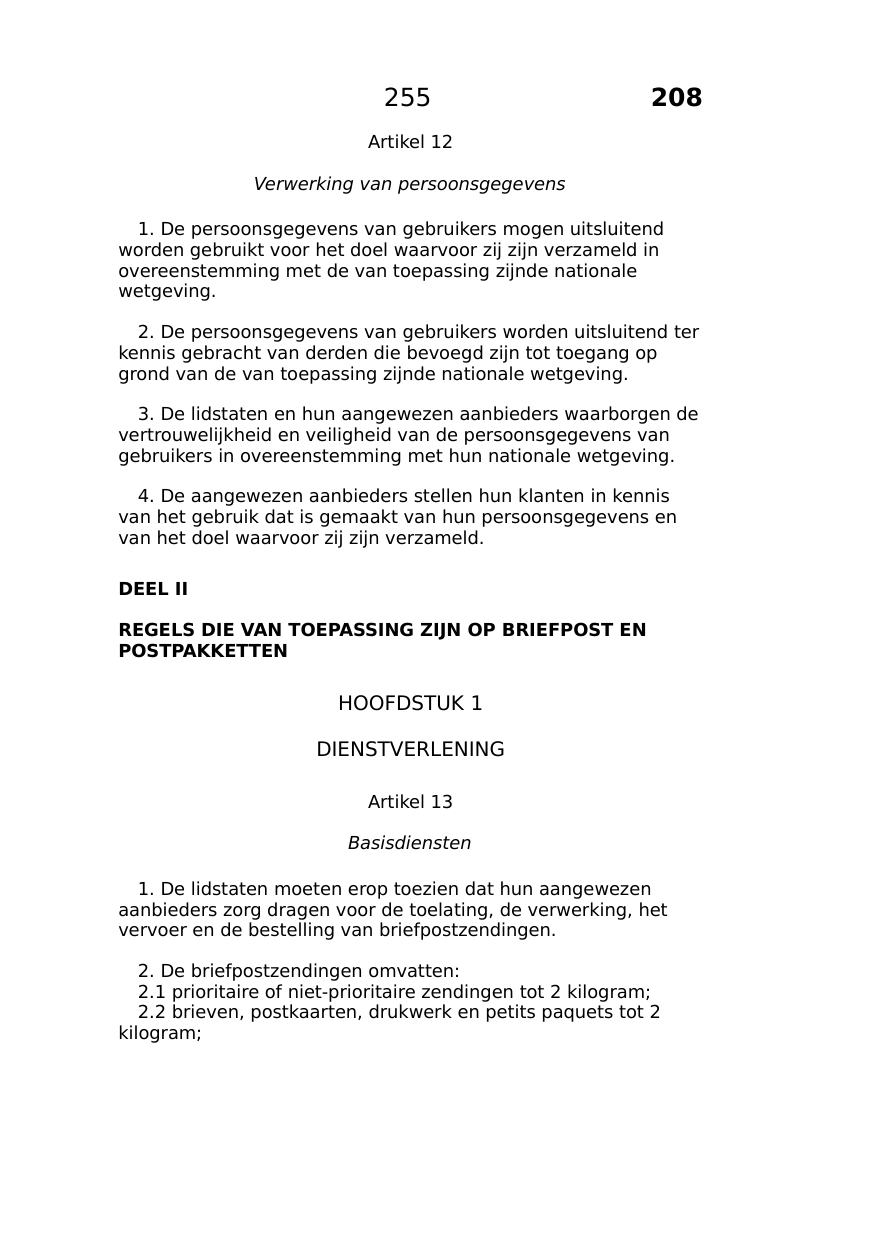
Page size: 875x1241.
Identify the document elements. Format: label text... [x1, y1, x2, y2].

text 2.2 brieven, postkaarten, drukwerk en petits paquets tot 2 kilogram; [118, 1002, 703, 1044]
text 2.1 prioritaire of niet-prioritaire zendingen tot 2 kilogram; [118, 982, 703, 1002]
text 2. De persoonsgegevens van gebruikers worden uitsluitend ter kennis gebracht van derden die bevoegd zijn tot toegang op grond van de van toepassing zijnde nationale wetgeving. [118, 322, 703, 384]
subtitle HOOFDSTUK 1 DIENSTVERLENING [118, 691, 703, 761]
text 1. De persoonsgegevens van gebruikers mogen uitsluitend worden gebruikt voor het doel waarvoor zij zijn verzameld in overeenstemming met de van toepassing zijnde nationale wetgeving. [118, 219, 703, 302]
text 4. De aangewezen aanbieders stellen hun klanten in kennis van het gebruik dat is gemaakt van hun persoonsgegevens en van het doel waarvoor zij zijn verzameld. [118, 486, 703, 548]
text 1. De lidstaten moeten erop toezien dat hun aangewezen aanbieders zorg dragen voor de toelating, de verwerking, het vervoer en de bestelling van briefpostzendingen. [118, 879, 703, 941]
text 2. De briefpostzendingen omvatten: [118, 961, 703, 982]
subtitle Artikel 12 Verwerking van persoonsgegevens [118, 132, 703, 194]
subtitle Artikel 13 Basisdiensten [118, 791, 703, 854]
text 3. De lidstaten en hun aangewezen aanbieders waarborgen de vertrouwelijkheid en veiligheid van de persoonsgegevens van gebruikers in overeenstemming met hun nationale wetgeving. [118, 404, 703, 466]
subtitle DEEL II REGELS DIE VAN TOEPASSING ZIJN OP BRIEFPOST EN POSTPAKKETTEN [118, 578, 703, 661]
